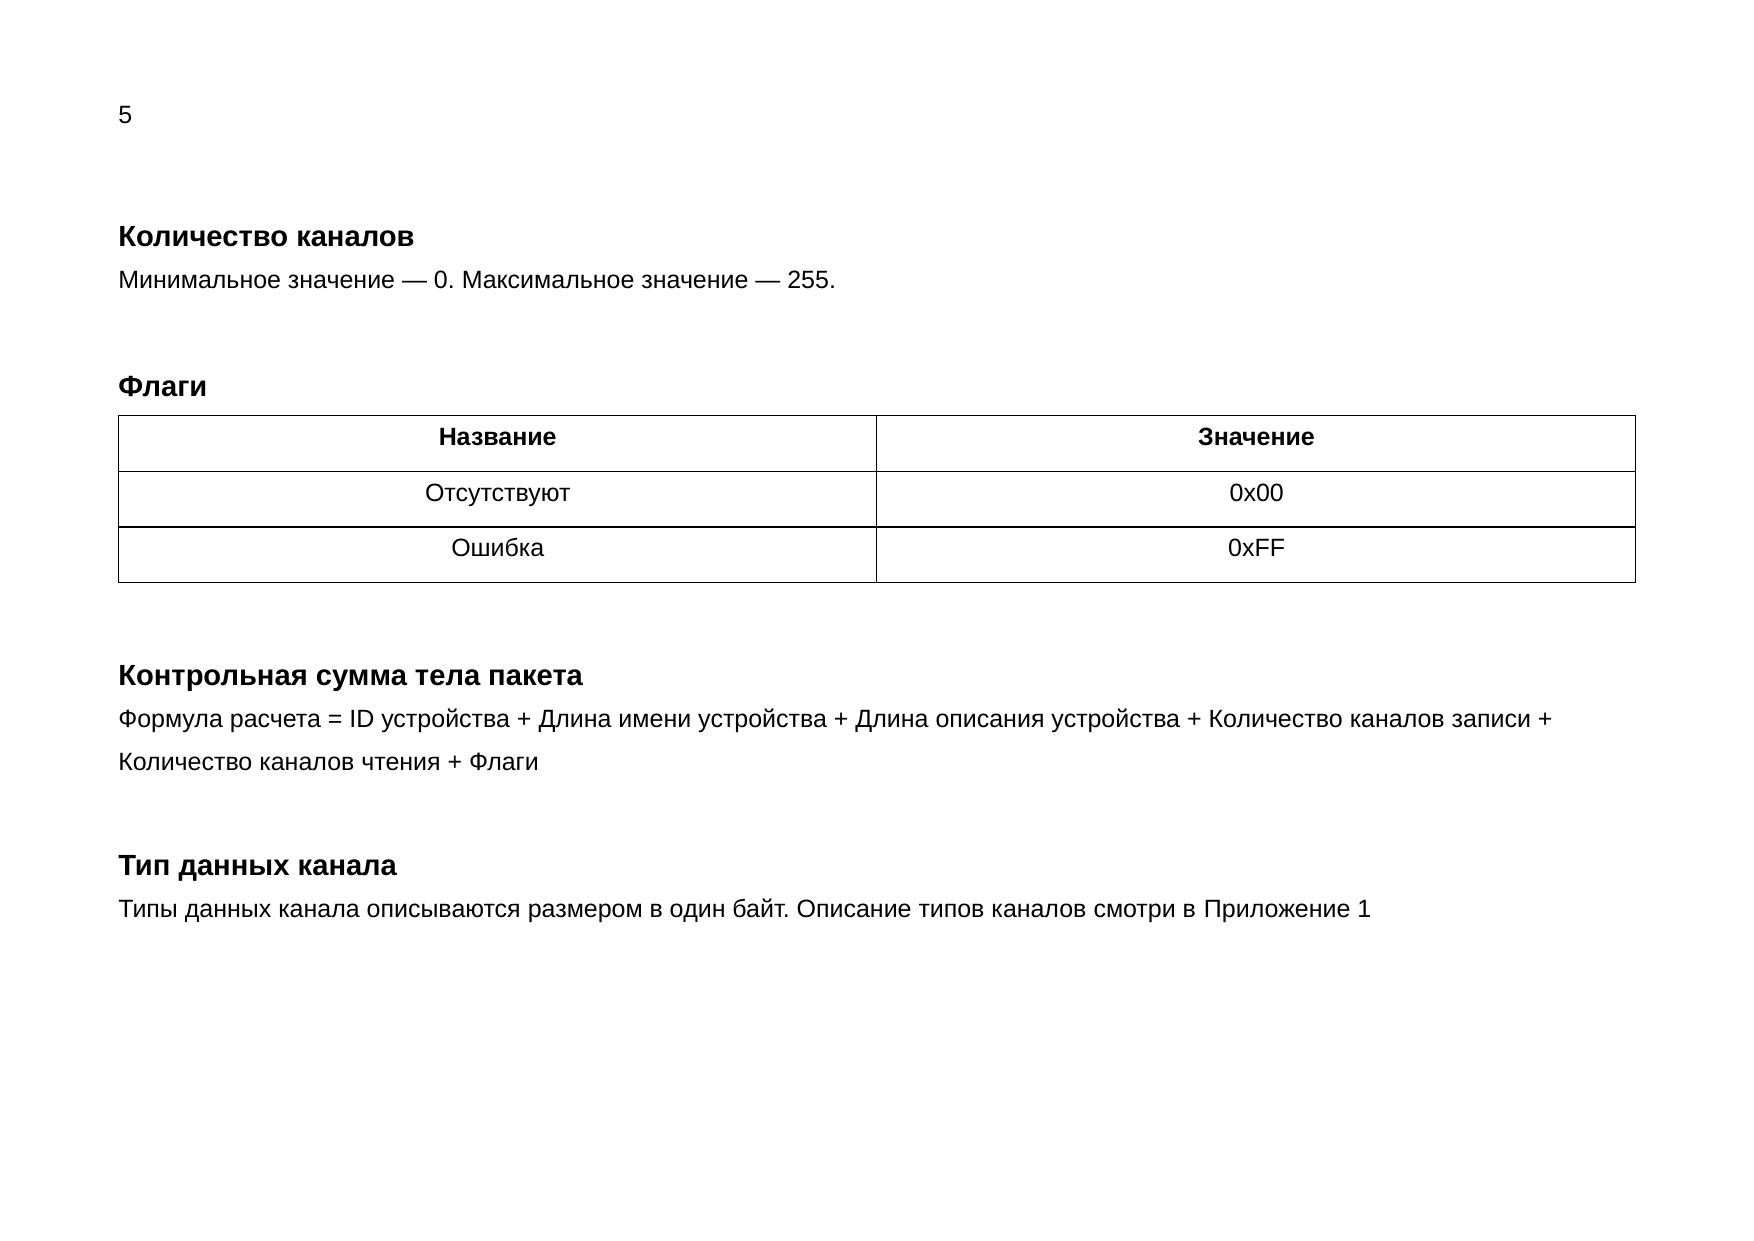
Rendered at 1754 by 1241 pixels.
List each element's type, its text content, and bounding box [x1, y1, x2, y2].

table_cell 0xFF [877, 528, 1635, 582]
subtitle Флаги [118, 369, 1636, 403]
text Формула расчета = ID устройства + Длина имени устройства + Длина описания устройства + Количество каналов записи + Количество каналов чтения + Флаги [118, 704, 1636, 776]
subtitle Контрольная сумма тела пакета [118, 658, 1636, 692]
subtitle Тип данных канала [118, 848, 1636, 882]
table_header Значение [877, 416, 1635, 471]
table_cell Отсутствуют [119, 472, 876, 526]
text Минимальное значение — 0. Максимальное значение — 255. [118, 265, 1636, 294]
text Типы данных канала описываются размером в один байт. Описание типов каналов смотри в Приложение 1 [118, 894, 1636, 923]
table_cell 0x00 [877, 472, 1635, 526]
subtitle Количество каналов [118, 219, 1636, 253]
table_cell Ошибка [119, 528, 876, 582]
table_header Название [119, 416, 876, 471]
